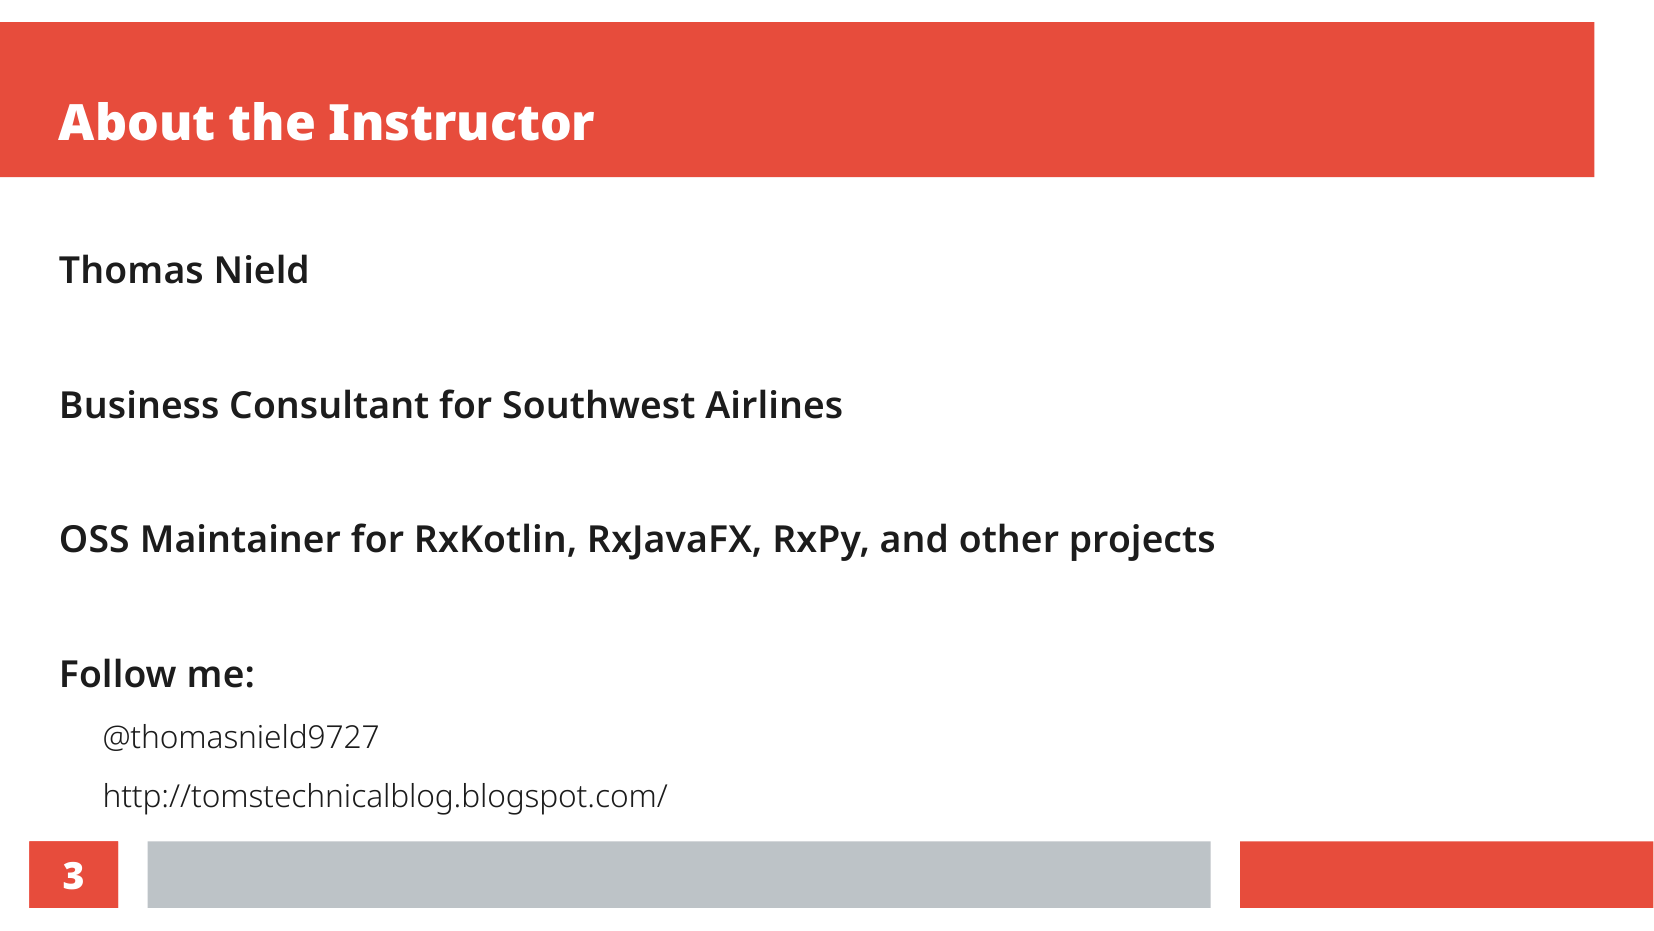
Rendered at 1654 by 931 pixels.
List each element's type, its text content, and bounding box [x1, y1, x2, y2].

list Thomas Nield Business Consultant for Southwest Airlines OSS Maintainer for RxKotlin, RxJavaFX, RxPy, and other projects Follow me: @thomasnield9727 http://tomstechnicalblog.blogspot.com/ [58, 243, 1565, 820]
title About the Instructor [58, 44, 1595, 155]
